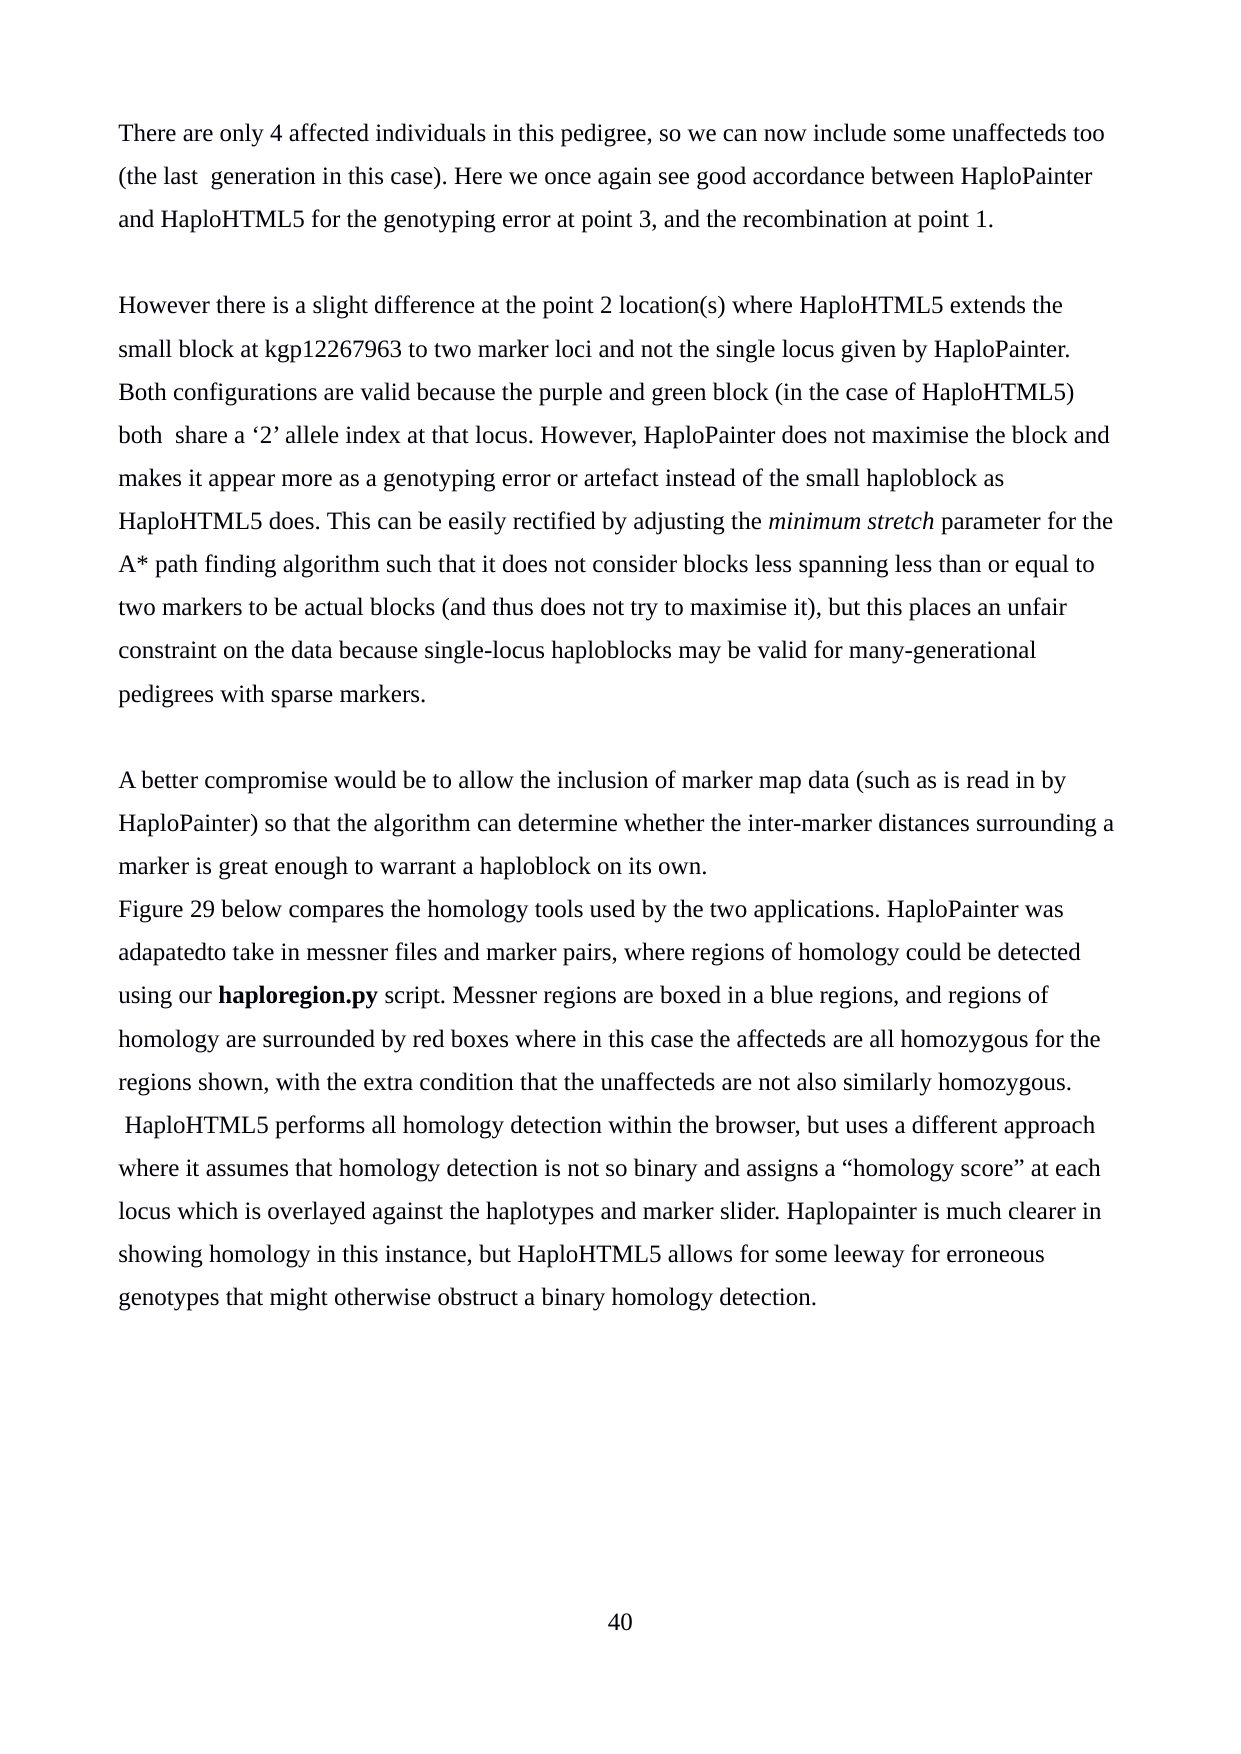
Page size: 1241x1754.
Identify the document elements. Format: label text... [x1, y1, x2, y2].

text However there is a slight difference at the point 2 location(s) where HaploHTML5 extends the small block at kgp12267963 to two marker loci and not the single locus given by HaploPainter. Both configurations are valid because the purple and green block (in the case of HaploHTML5) both share a ‘2’ allele index at that locus. However, HaploPainter does not maximise the block and makes it appear more as a genotyping error or artefact instead of the small haploblock as HaploHTML5 does. This can be easily rectified by adjusting the minimum stretch parameter for the A* path finding algorithm such that it does not consider blocks less spanning less than or equal to two markers to be actual blocks (and thus does not try to maximise it), but this places an unfair constraint on the data because single-locus haploblocks may be valid for many-generational pedigrees with sparse markers. [118, 291, 1122, 707]
text Figure 29 below compares the homology tools used by the two applications. HaploPainter was adapatedto take in messner files and marker pairs, where regions of homology could be detected using our haploregion.py script. Messner regions are boxed in a blue regions, and regions of homology are surrounded by red boxes where in this case the affecteds are all homozygous for the regions shown, with the extra condition that the unaffecteds are not also similarly homozygous. [118, 894, 1122, 1096]
text A better compromise would be to allow the inclusion of marker map data (such as is read in by HaploPainter) so that the algorithm can determine whether the inter-marker distances surrounding a marker is great enough to warrant a haploblock on its own. [118, 765, 1122, 880]
text HaploHTML5 performs all homology detection within the browser, but uses a different approach where it assumes that homology detection is not so binary and assigns a “homology score” at each locus which is overlayed against the haplotypes and marker slider. Haplopainter is much clearer in showing homology in this instance, but HaploHTML5 allows for some leeway for erroneous genotypes that might otherwise obstruct a binary homology detection. [118, 1110, 1122, 1311]
text There are only 4 affected individuals in this pedigree, so we can now include some unaffecteds too (the last generation in this case). Here we once again see good accordance between HaploPainter and HaploHTML5 for the genotyping error at point 3, and the recombination at point 1. [118, 118, 1122, 233]
